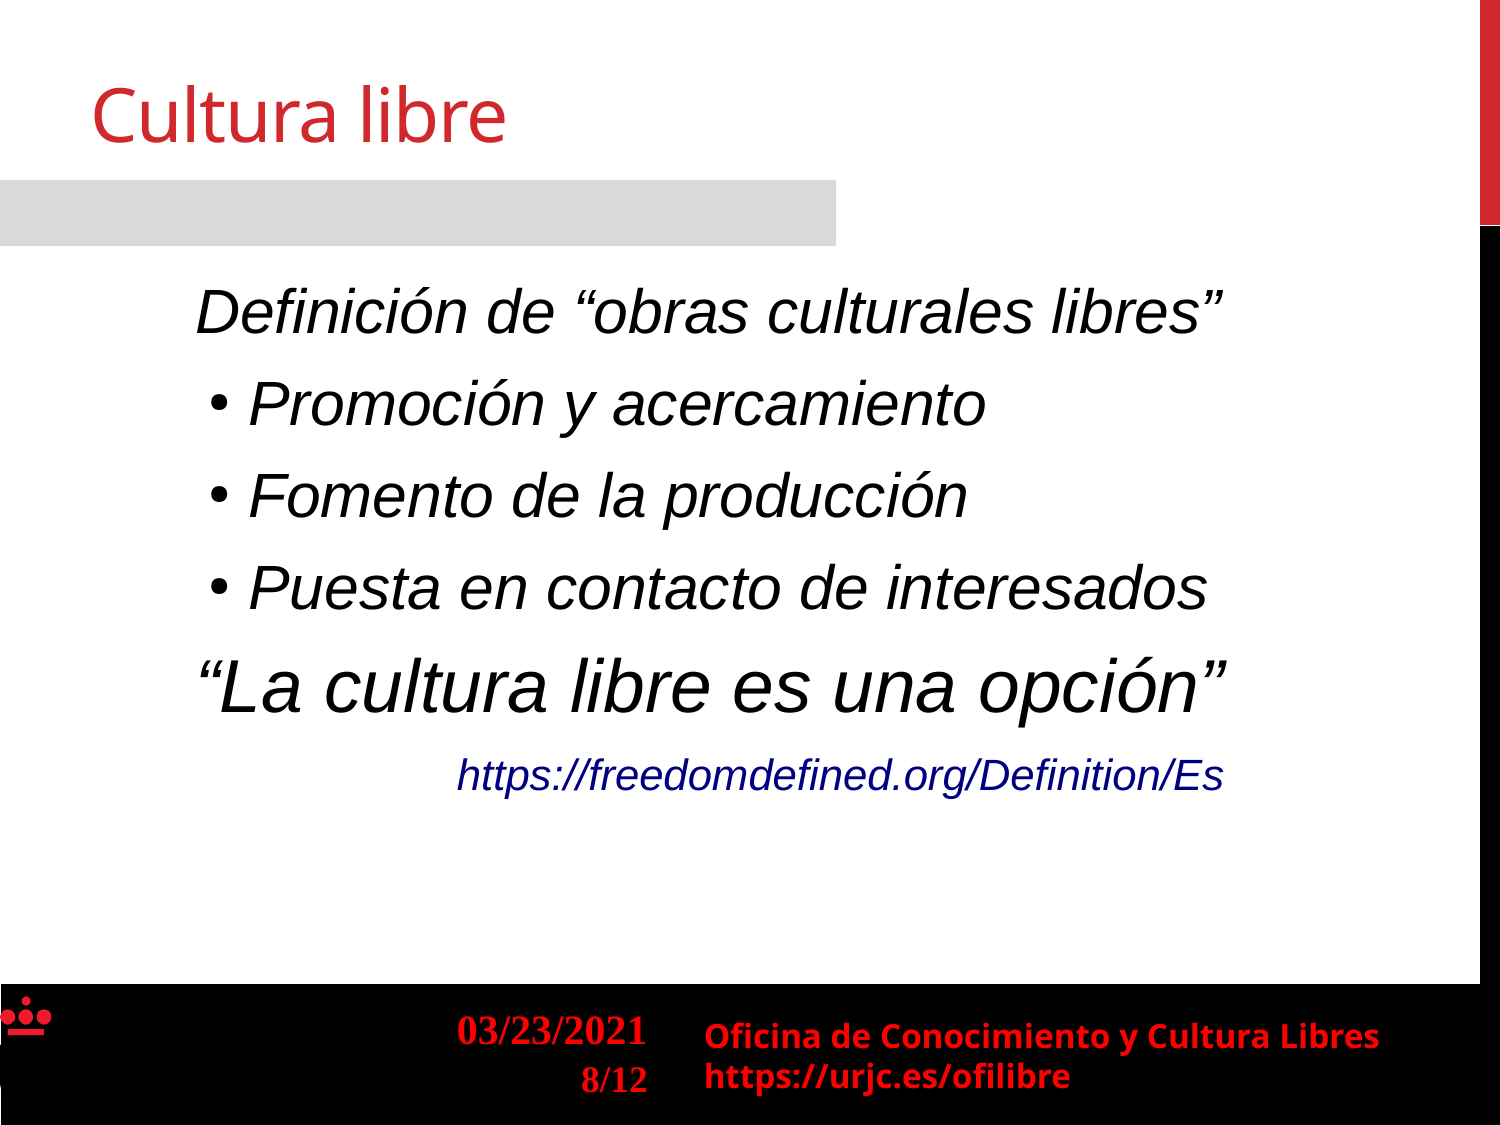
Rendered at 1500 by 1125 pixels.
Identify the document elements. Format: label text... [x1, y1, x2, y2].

title [75, 15, 1425, 172]
list Definición de “obras culturales libres” Promoción y acercamiento Fomento de la producción Puesta en contacto de interesados “La cultura libre es una opción” https://freedomdefined.org/Definition/Es [180, 270, 1276, 961]
text_box Cultura libre [0, 24, 1326, 172]
